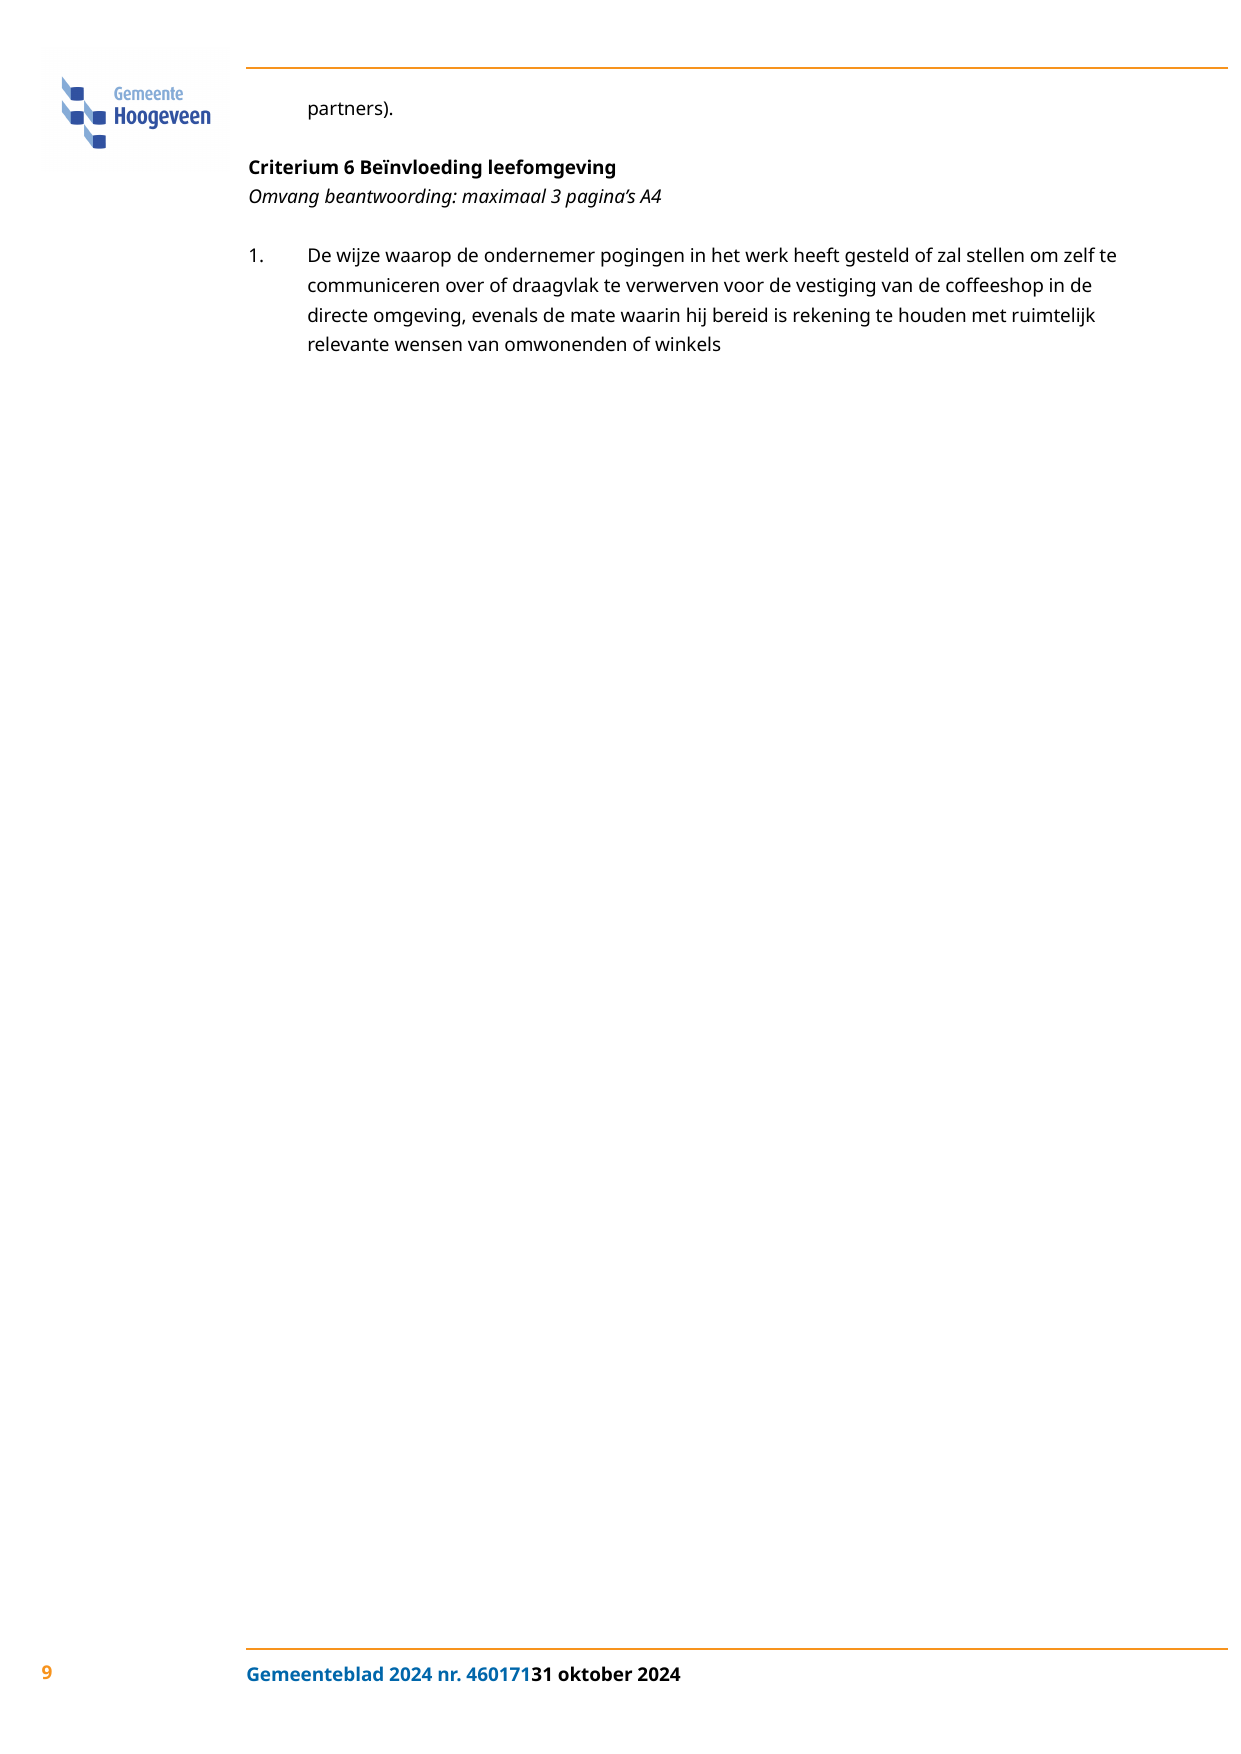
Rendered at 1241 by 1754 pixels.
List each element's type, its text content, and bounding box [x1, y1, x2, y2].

picture [41, 47, 231, 172]
text Omvang beantwoording: maximaal 3 pagina’s A4 [248, 183, 1152, 209]
list De wijze waarop de ondernemer pogingen in het werk heeft gesteld of zal stellen om zelf te communiceren over of draagvlak te verwerven voor de vestiging van de coffeeshop in de directe omgeving, evenals de mate waarin hij bereid is rekening te houden met ruimtelijk relevante wensen van omwonenden of winkels [248, 243, 1152, 357]
text Criterium 6 Beïnvloeding leefomgeving [248, 154, 1152, 180]
list partners). [248, 95, 1152, 121]
